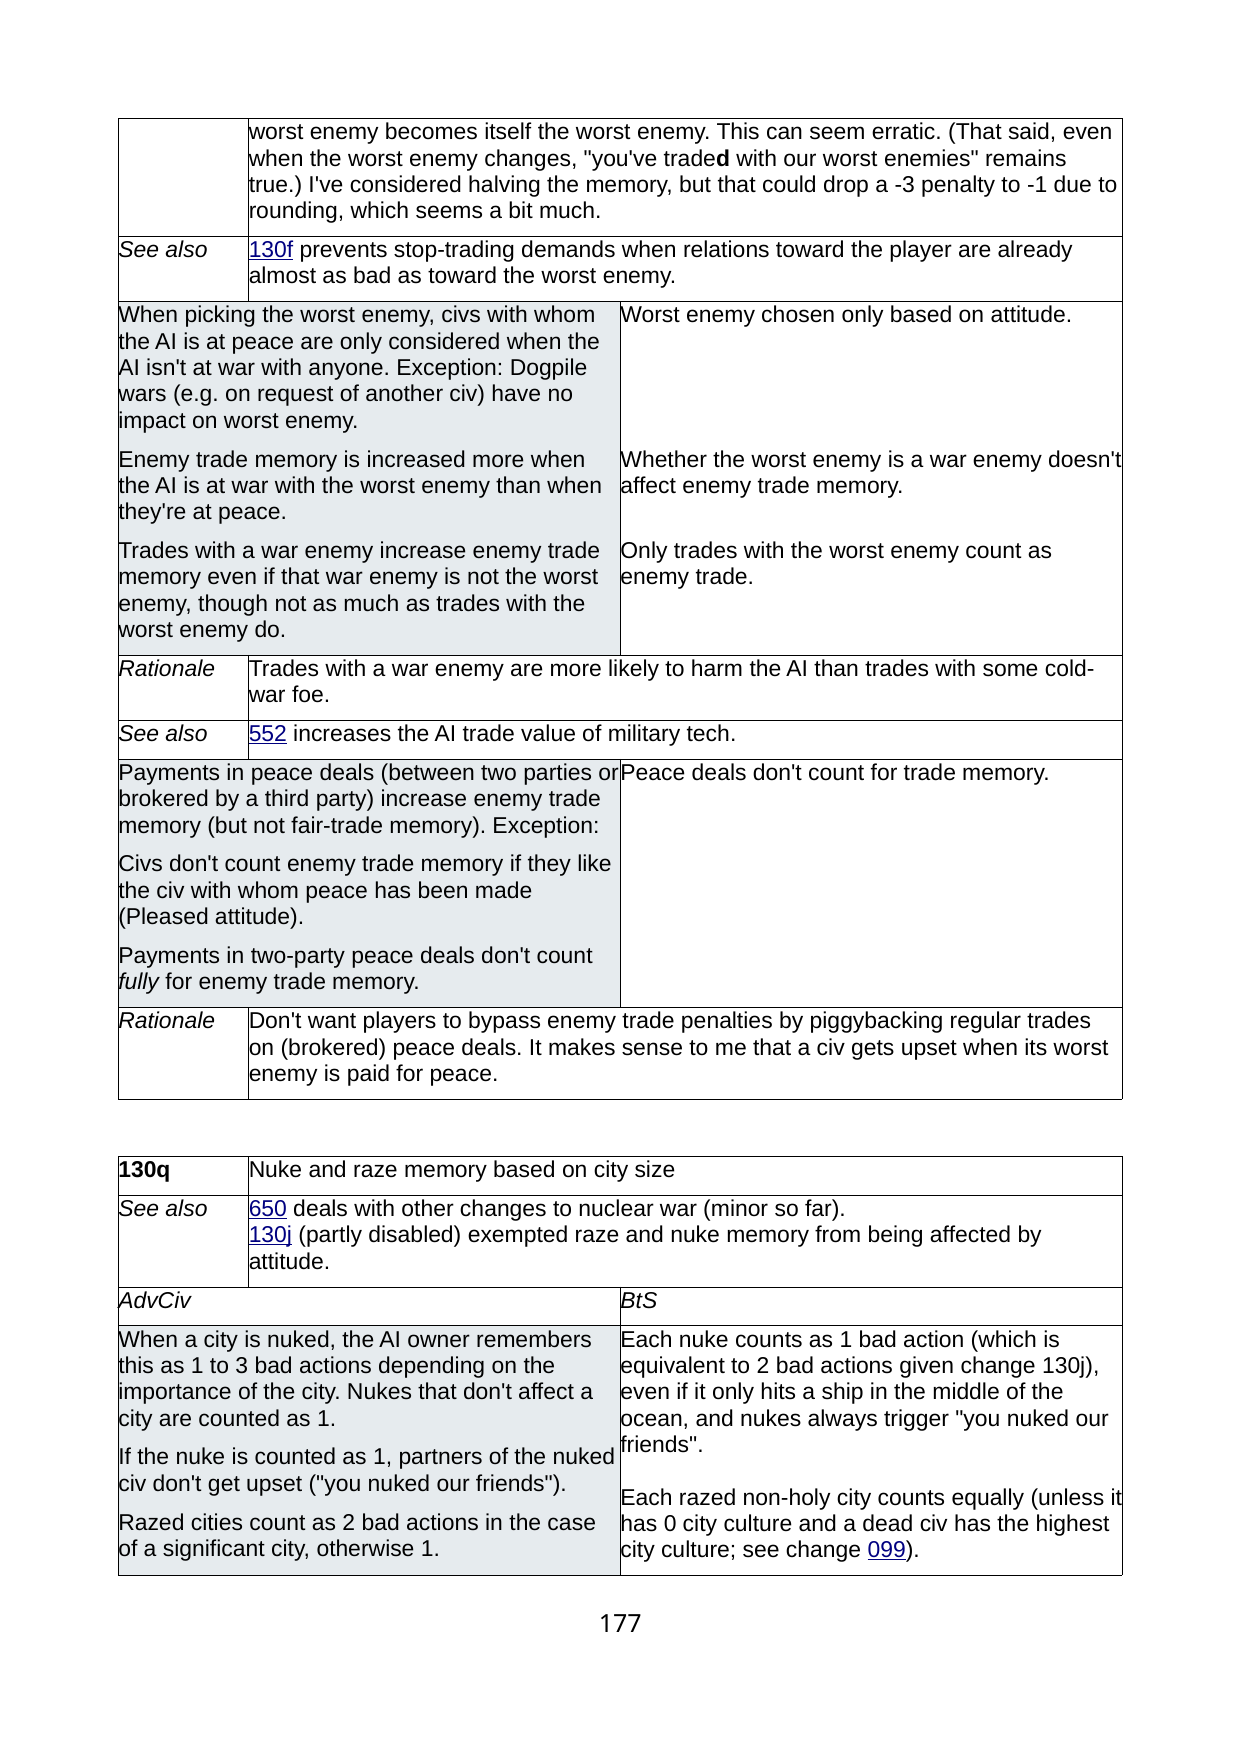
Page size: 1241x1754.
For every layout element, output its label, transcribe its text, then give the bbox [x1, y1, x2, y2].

table_cell Rationale [119, 656, 248, 720]
table_cell Don't want players to bypass enemy trade penalties by piggybacking regular trades on (brokered) peace deals. It makes sense to me that a civ gets upset when its worst enemy is paid for peace. [249, 1008, 1122, 1098]
table_cell Worst enemy chosen only based on attitude. Whether the worst enemy is a war enemy doesn't affect enemy trade memory. Only trades with the worst enemy count as enemy trade. [621, 302, 1122, 655]
table_header Nuke and raze memory based on city size [249, 1157, 1122, 1195]
table_cell See also [119, 1196, 248, 1287]
table_cell BtS [621, 1288, 1122, 1325]
table_cell Peace deals don't count for trade memory. [621, 760, 1122, 1007]
table_header 130q [119, 1157, 248, 1195]
table_cell When picking the worst enemy, civs with whom the AI is at peace are only considered when the AI isn't at war with anyone. Exception: Dogpile wars (e.g. on request of another civ) have no impact on worst enemy. Enemy trade memory is increased more when the AI is at war with the worst enemy than when they're at peace. Trades with a war enemy increase enemy trade memory even if that war enemy is not the worst enemy, though not as much as trades with the worst enemy do. [119, 302, 620, 655]
table_cell [119, 119, 248, 236]
table_cell When a city is nuked, the AI owner remembers this as 1 to 3 bad actions depending on the importance of the city. Nukes that don't affect a city are counted as 1. If the nuke is counted as 1, partners of the nuked civ don't get upset ("you nuked our friends"). Razed cities count as 2 bad actions in the case of a significant city, otherwise 1. [119, 1326, 620, 1575]
table_cell Payments in peace deals (between two parties or brokered by a third party) increase enemy trade memory (but not fair-trade memory). Exception: Civs don't count enemy trade memory if they like the civ with whom peace has been made (Pleased attitude). Payments in two-party peace deals don't count fully for enemy trade memory. [119, 760, 620, 1007]
table_cell worst enemy becomes itself the worst enemy. This can seem erratic. (That said, even when the worst enemy changes, "you've traded with our worst enemies" remains true.) I've considered halving the memory, but that could drop a -3 penalty to -1 due to rounding, which seems a bit much. [249, 119, 1122, 236]
table_cell Trades with a war enemy are more likely to harm the AI than trades with some cold-war foe. [249, 656, 1122, 720]
table_cell 130f prevents stop-trading demands when relations toward the player are already almost as bad as toward the worst enemy. [249, 237, 1122, 301]
table_cell Rationale [119, 1008, 248, 1098]
table_cell See also [119, 721, 248, 759]
table_cell 650 deals with other changes to nuclear war (minor so far). 130j (partly disabled) exempted raze and nuke memory from being affected by attitude. [249, 1196, 1122, 1287]
table_cell 552 increases the AI trade value of military tech. [249, 721, 1122, 759]
table_cell Each nuke counts as 1 bad action (which is equivalent to 2 bad actions given change 130j), even if it only hits a ship in the middle of the ocean, and nukes always trigger "you nuked our friends". Each razed non-holy city counts equally (unless it has 0 city culture and a dead civ has the highest city culture; see change 099). [621, 1326, 1122, 1575]
table_cell AdvCiv [119, 1288, 620, 1325]
table_cell See also [119, 237, 248, 301]
